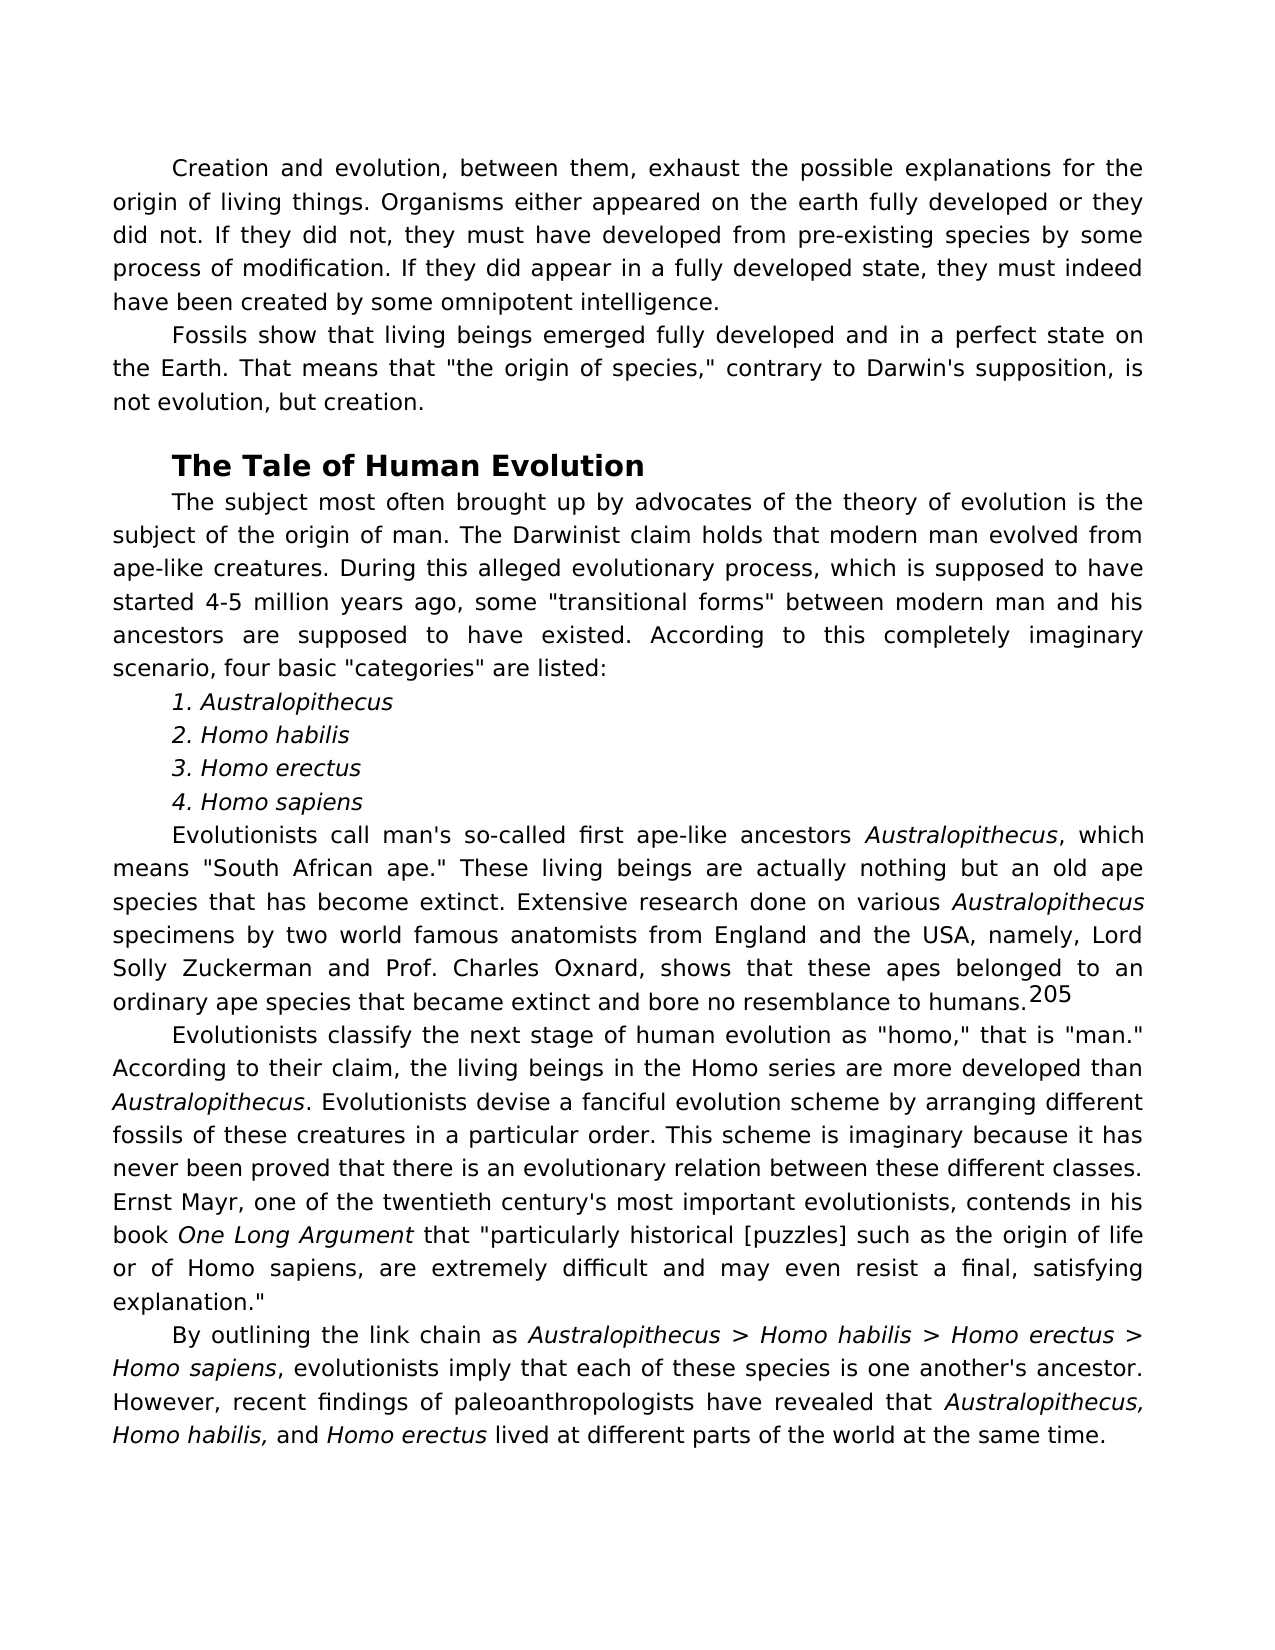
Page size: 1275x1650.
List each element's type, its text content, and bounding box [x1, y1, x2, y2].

text 1. Australopithecus [112, 683, 1145, 717]
text By outlining the link chain as Australopithecus > Homo habilis > Homo erectus > Homo sapiens, evolutionists imply that each of these species is one another's ancestor. However, recent findings of paleoanthropologists have revealed that Australopithecus, Homo habilis, and Homo erectus lived at different parts of the world at the same time. [112, 1317, 1145, 1450]
text 2. Homo habilis [112, 717, 1145, 750]
text 3. Homo erectus [112, 750, 1145, 783]
text 4. Homo sapiens [112, 783, 1145, 817]
text Fossils show that living beings emerged fully developed and in a perfect state on the Earth. That means that "the origin of species," contrary to Darwin's supposition, is not evolution, but creation. [112, 317, 1145, 417]
text The subject most often brought up by advocates of the theory of evolution is the subject of the origin of man. The Darwinist claim holds that modern man evolved from ape-like creatures. During this alleged evolutionary process, which is supposed to have started 4-5 million years ago, some "transitional forms" between modern man and his ancestors are supposed to have existed. According to this completely imaginary scenario, four basic "categories" are listed: [112, 483, 1145, 683]
text The Tale of Human Evolution [112, 450, 1145, 483]
text Evolutionists classify the next stage of human evolution as "homo," that is "man." According to their claim, the living beings in the Homo series are more developed than Australopithecus. Evolutionists devise a fanciful evolution scheme by arranging different fossils of these creatures in a particular order. This scheme is imaginary because it has never been proved that there is an evolutionary relation between these different classes. Ernst Mayr, one of the twentieth century's most important evolutionists, contends in his book One Long Argument that "particularly historical [puzzles] such as the origin of life or of Homo sapiens, are extremely difficult and may even resist a final, satisfying explanation." [112, 1017, 1145, 1317]
text Evolutionists call man's so-called first ape-like ancestors Australopithecus, which means "South African ape." These living beings are actually nothing but an old ape species that has become extinct. Extensive research done on various Australopithecus specimens by two world famous anatomists from England and the USA, namely, Lord Solly Zuckerman and Prof. Charles Oxnard, shows that these apes belonged to an ordinary ape species that became extinct and bore no resemblance to humans.205 [112, 817, 1145, 1017]
text Creation and evolution, between them, exhaust the possible explanations for the origin of living things. Organisms either appeared on the earth fully developed or they did not. If they did not, they must have developed from pre-existing species by some process of modification. If they did appear in a fully developed state, they must indeed have been created by some omnipotent intelligence. [112, 150, 1145, 317]
